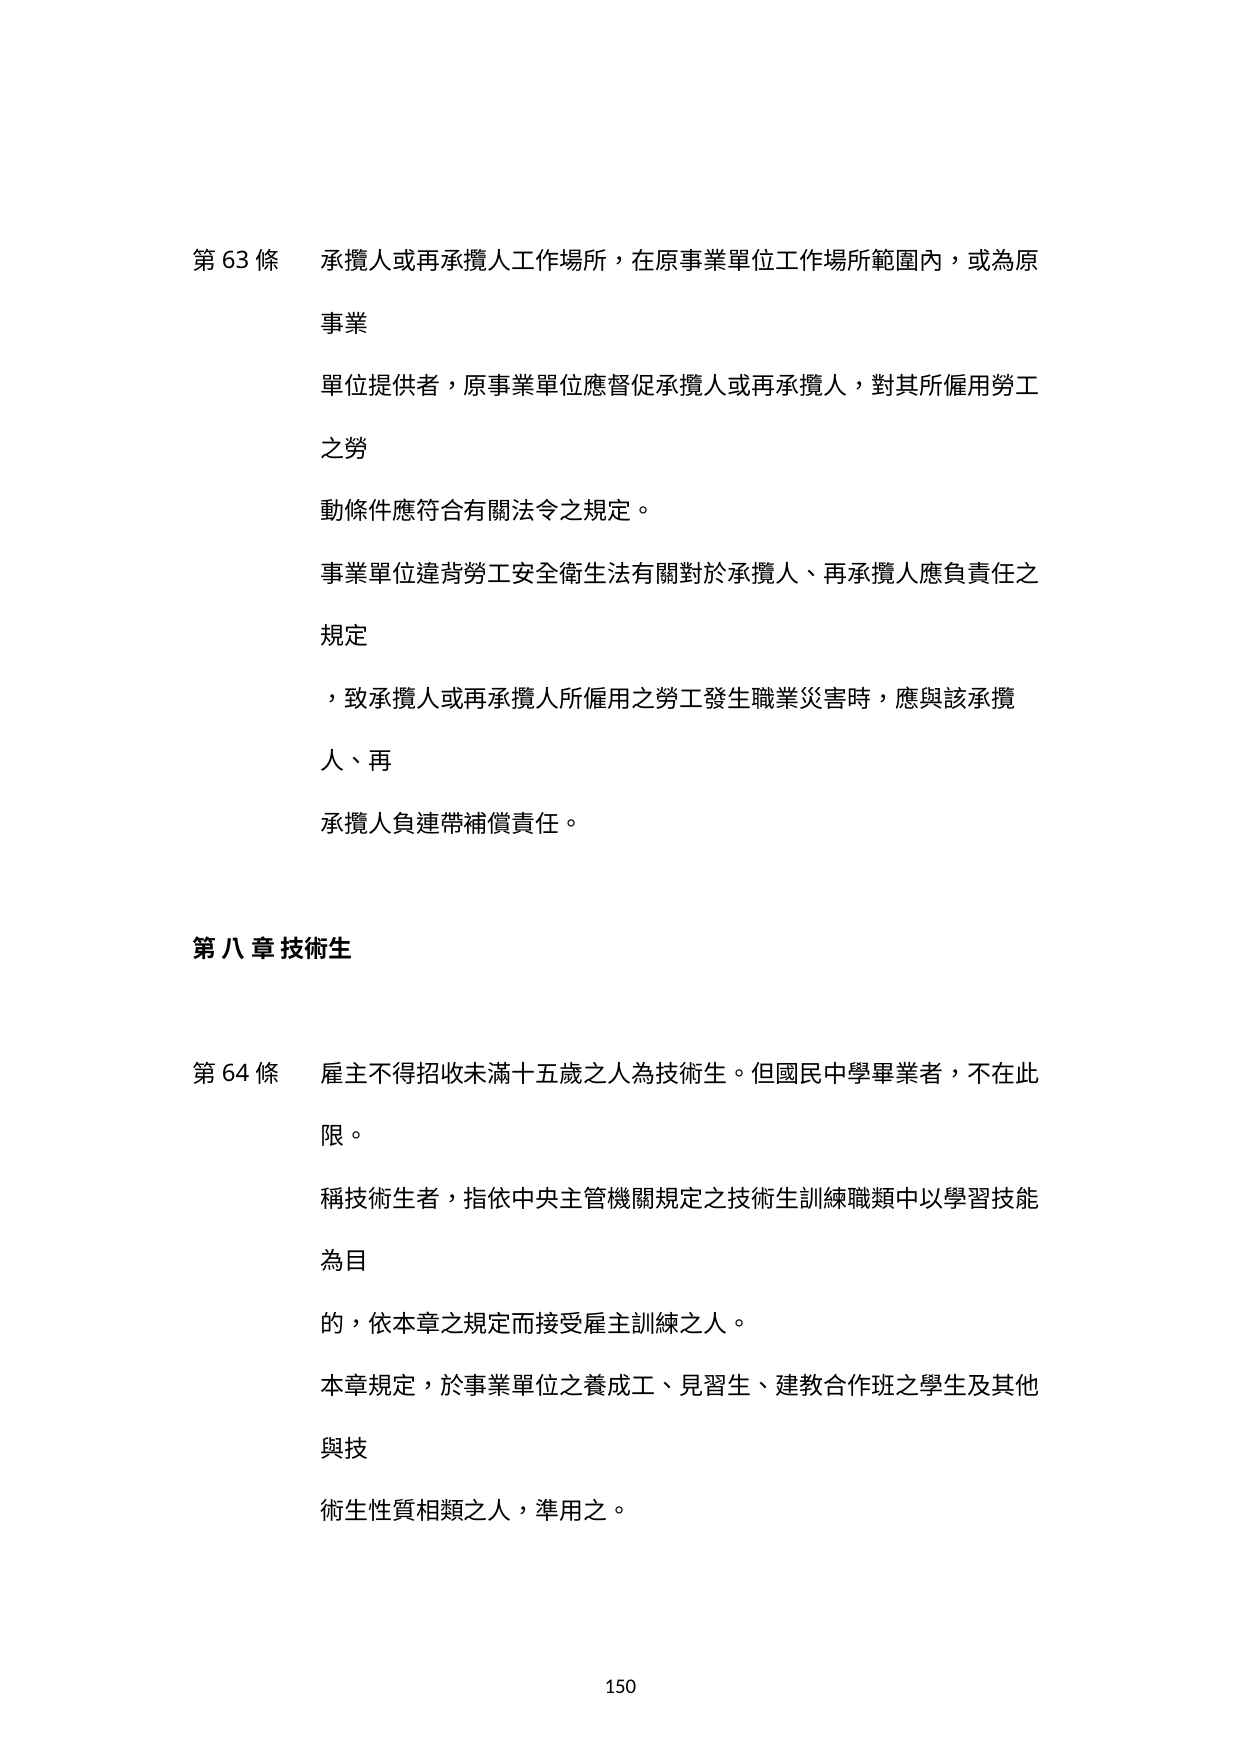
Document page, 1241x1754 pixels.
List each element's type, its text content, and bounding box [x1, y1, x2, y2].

table_cell 雇主不得招收未滿十五歲之人為技術生。但國民中學畢業者，不在此限。 稱技術生者，指依中央主管機關規定之技術生訓練職類中以學習技能為目 的，依本章之規定而接受雇主訓練之人。 本章規定，於事業單位之養成工、見習生、建教合作班之學生及其他與技 術生性質相類之人，準用之。 [315, 972, 1053, 1535]
table_cell [302, 972, 315, 1535]
table_cell 第 63 條 [188, 155, 302, 847]
table_cell [302, 155, 315, 847]
table_cell 第 八 章 技術生 [188, 847, 1053, 972]
table_cell 承攬人或再承攬人工作場所，在原事業單位工作場所範圍內，或為原事業 單位提供者，原事業單位應督促承攬人或再承攬人，對其所僱用勞工之勞 動條件應符合有關法令之規定。 事業單位違背勞工安全衛生法有關對於承攬人、再承攬人應負責任之規定 ，致承攬人或再承攬人所僱用之勞工發生職業災害時，應與該承攬人、再 承攬人負連帶補償責任。 [315, 155, 1053, 847]
table_cell 第 64 條 [188, 972, 302, 1535]
